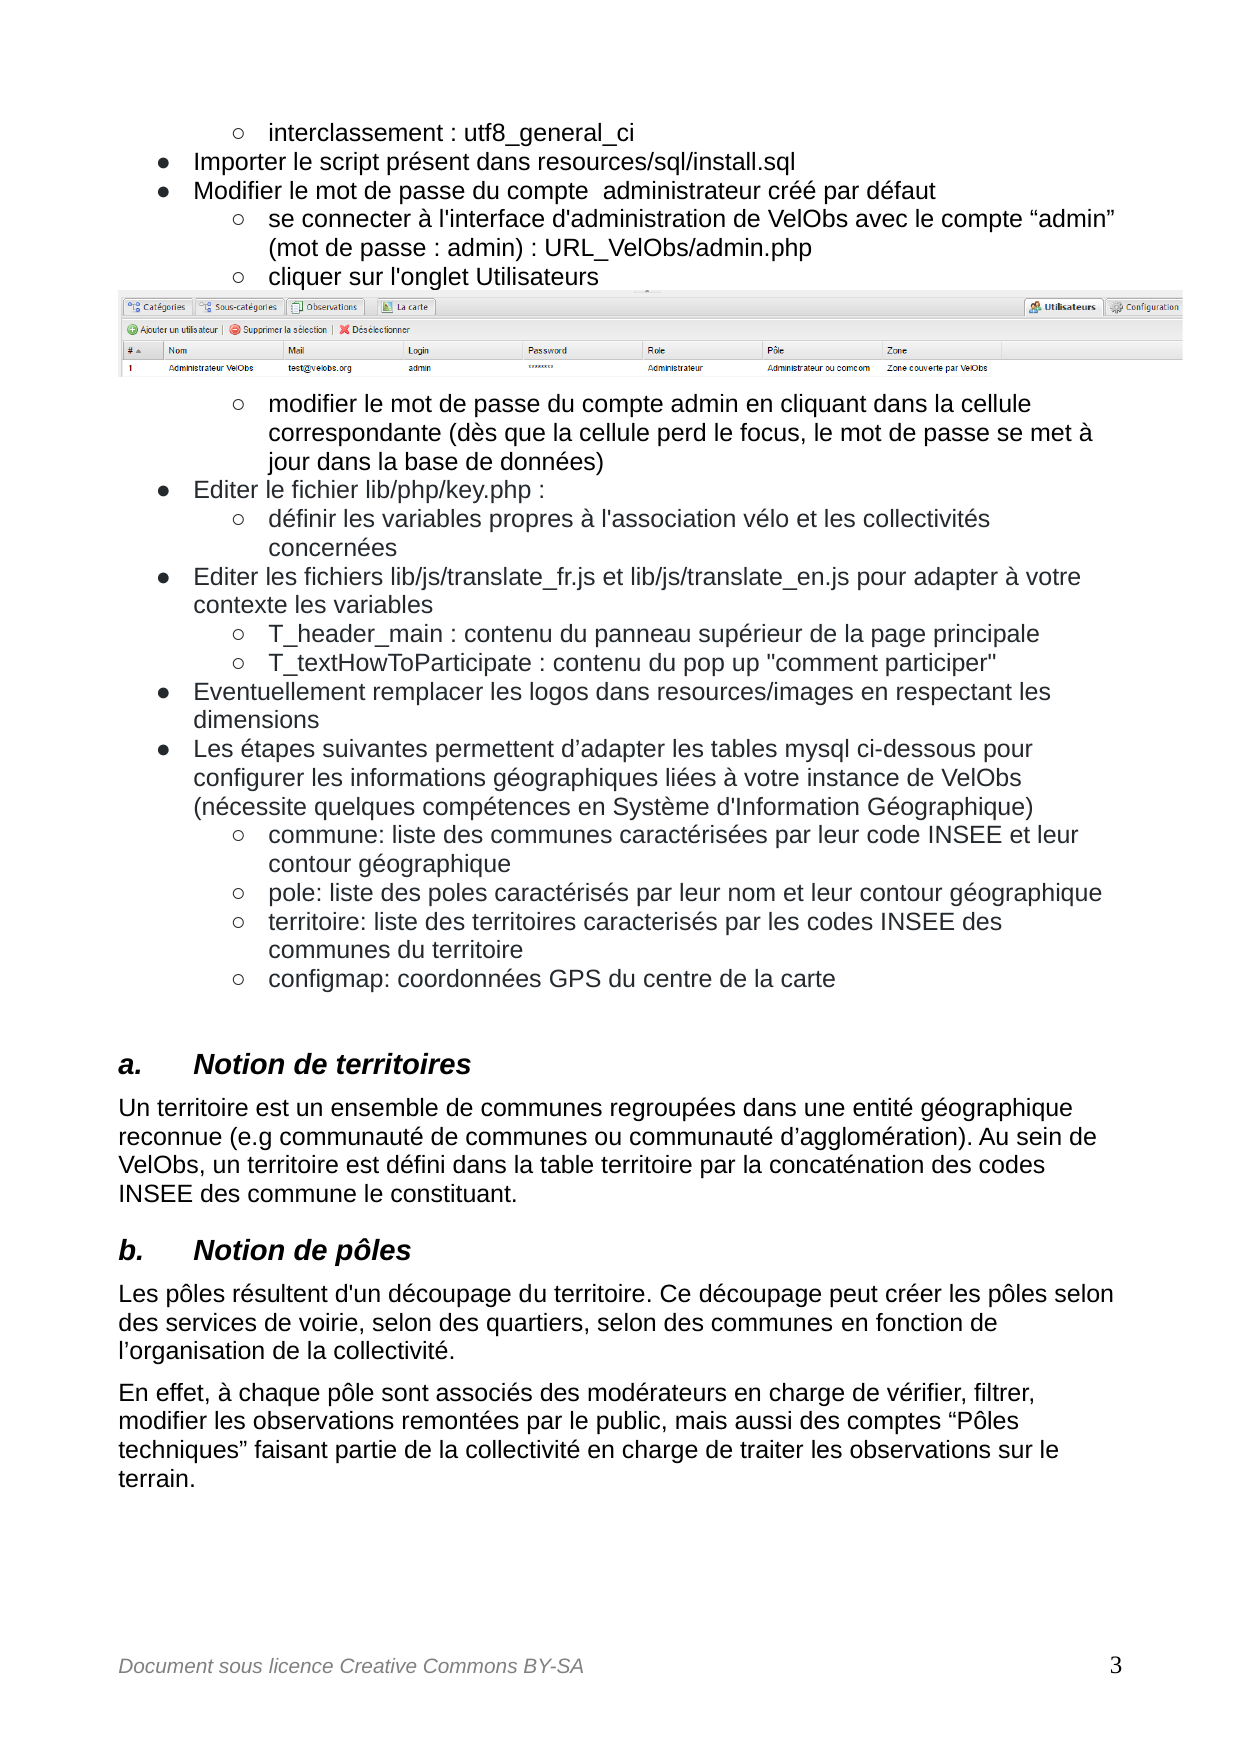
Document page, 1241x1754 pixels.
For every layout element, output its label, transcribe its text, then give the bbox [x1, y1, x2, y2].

subtitle Notion de pôles [118, 1233, 1122, 1266]
list Importer le script présent dans resources/sql/install.sql [156, 147, 1122, 176]
list pole: liste des poles caractérisés par leur nom et leur contour géographique [231, 878, 1122, 907]
list Editer les fichiers lib/js/translate_fr.js et lib/js/translate_en.js pour adapter à votre contexte les variables [156, 562, 1122, 619]
text Les pôles résultent d'un découpage du territoire. Ce découpage peut créer les pôles selon des services de voirie, selon des quartiers, selon des communes en fonction de l’organisation de la collectivité. [118, 1279, 1122, 1365]
list Modifier le mot de passe du compte administrateur créé par défaut [156, 176, 1122, 204]
list cliquer sur l'onglet Utilisateurs [231, 262, 1122, 290]
list Eventuellement remplacer les logos dans resources/images en respectant les dimensions [156, 677, 1122, 734]
list se connecter à l'interface d'administration de VelObs avec le compte “admin” (mot de passe : admin) : URL_VelObs/admin.php [231, 204, 1122, 262]
picture [118, 290, 1183, 377]
subtitle Notion de territoires [118, 1047, 1122, 1080]
list T_header_main : contenu du panneau supérieur de la page principale [231, 619, 1122, 648]
list Les étapes suivantes permettent d’adapter les tables mysql ci-dessous pour configurer les informations géographiques liées à votre instance de VelObs (nécessite quelques compétences en Système d'Information Géographique) [156, 734, 1122, 821]
list Editer le fichier lib/php/key.php : [156, 476, 1122, 504]
list configmap: coordonnées GPS du centre de la carte [231, 964, 1122, 993]
list interclassement : utf8_general_ci [231, 118, 1122, 147]
list territoire: liste des territoires caracterisés par les codes INSEE des communes du territoire [231, 907, 1122, 964]
list commune: liste des communes caractérisées par leur code INSEE et leur contour géographique [231, 821, 1122, 878]
text En effet, à chaque pôle sont associés des modérateurs en charge de vérifier, filtrer, modifier les observations remontées par le public, mais aussi des comptes “Pôles techniques” faisant partie de la collectivité en charge de traiter les observations sur le terrain. [118, 1378, 1122, 1493]
list T_textHowToParticipate : contenu du pop up "comment participer" [231, 648, 1122, 677]
list définir les variables propres à l'association vélo et les collectivités concernées [231, 504, 1122, 562]
list modifier le mot de passe du compte admin en cliquant dans la cellule correspondante (dès que la cellule perd le focus, le mot de passe se met à jour dans la base de données) [231, 389, 1122, 476]
text Un territoire est un ensemble de communes regroupées dans une entité géographique reconnue (e.g communauté de communes ou communauté d’agglomération). Au sein de VelObs, un territoire est défini dans la table territoire par la concaténation des codes INSEE des commune le constituant. [118, 1093, 1122, 1208]
